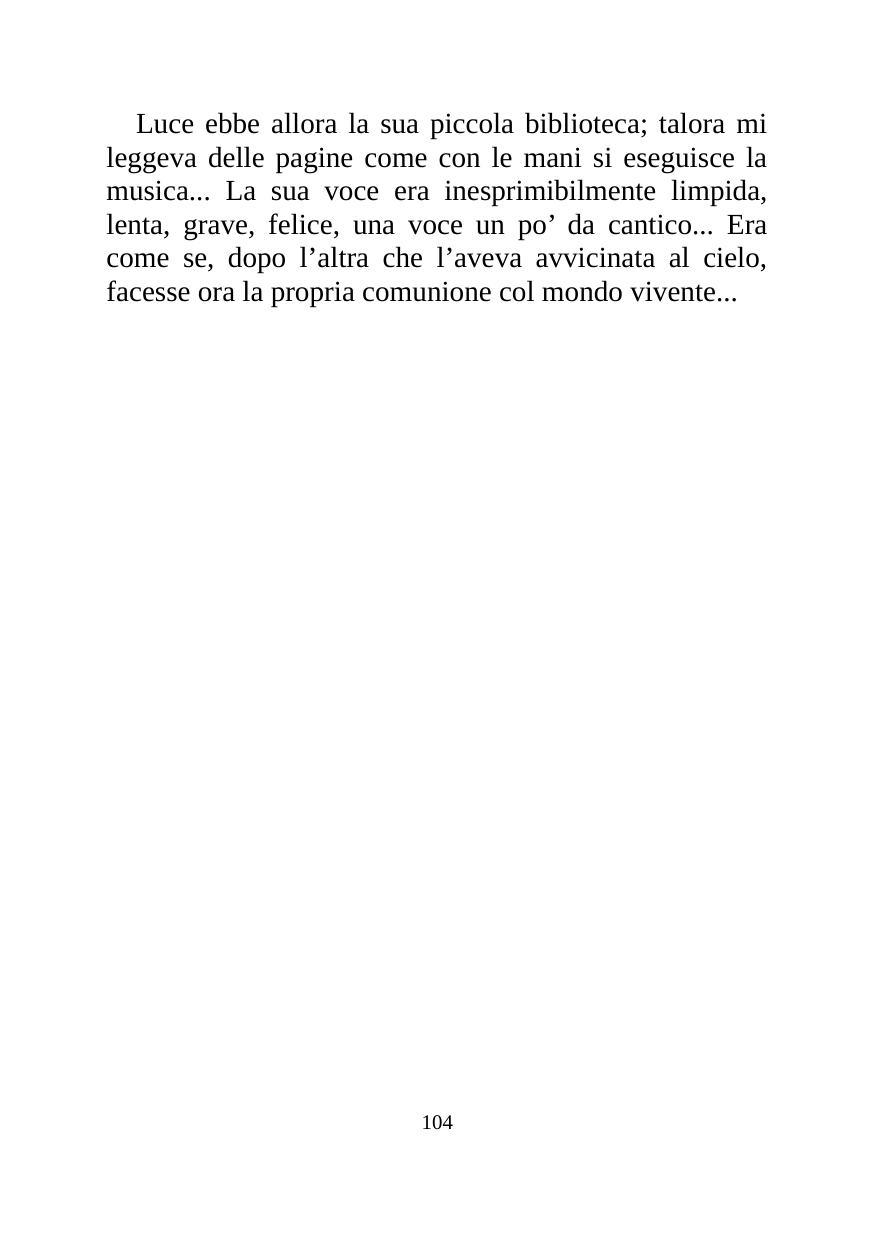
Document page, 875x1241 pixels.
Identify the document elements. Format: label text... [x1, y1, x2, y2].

text Luce ebbe allora la sua piccola biblioteca; talora mi leggeva delle pagine come con le mani si eseguisce la musica... La sua voce era inesprimibilmente limpida, lenta, grave, felice, una voce un po’ da cantico... Era come se, dopo l’altra che l’aveva avvicinata al cielo, facesse ora la propria comunione col mondo vivente... [106, 106, 768, 307]
